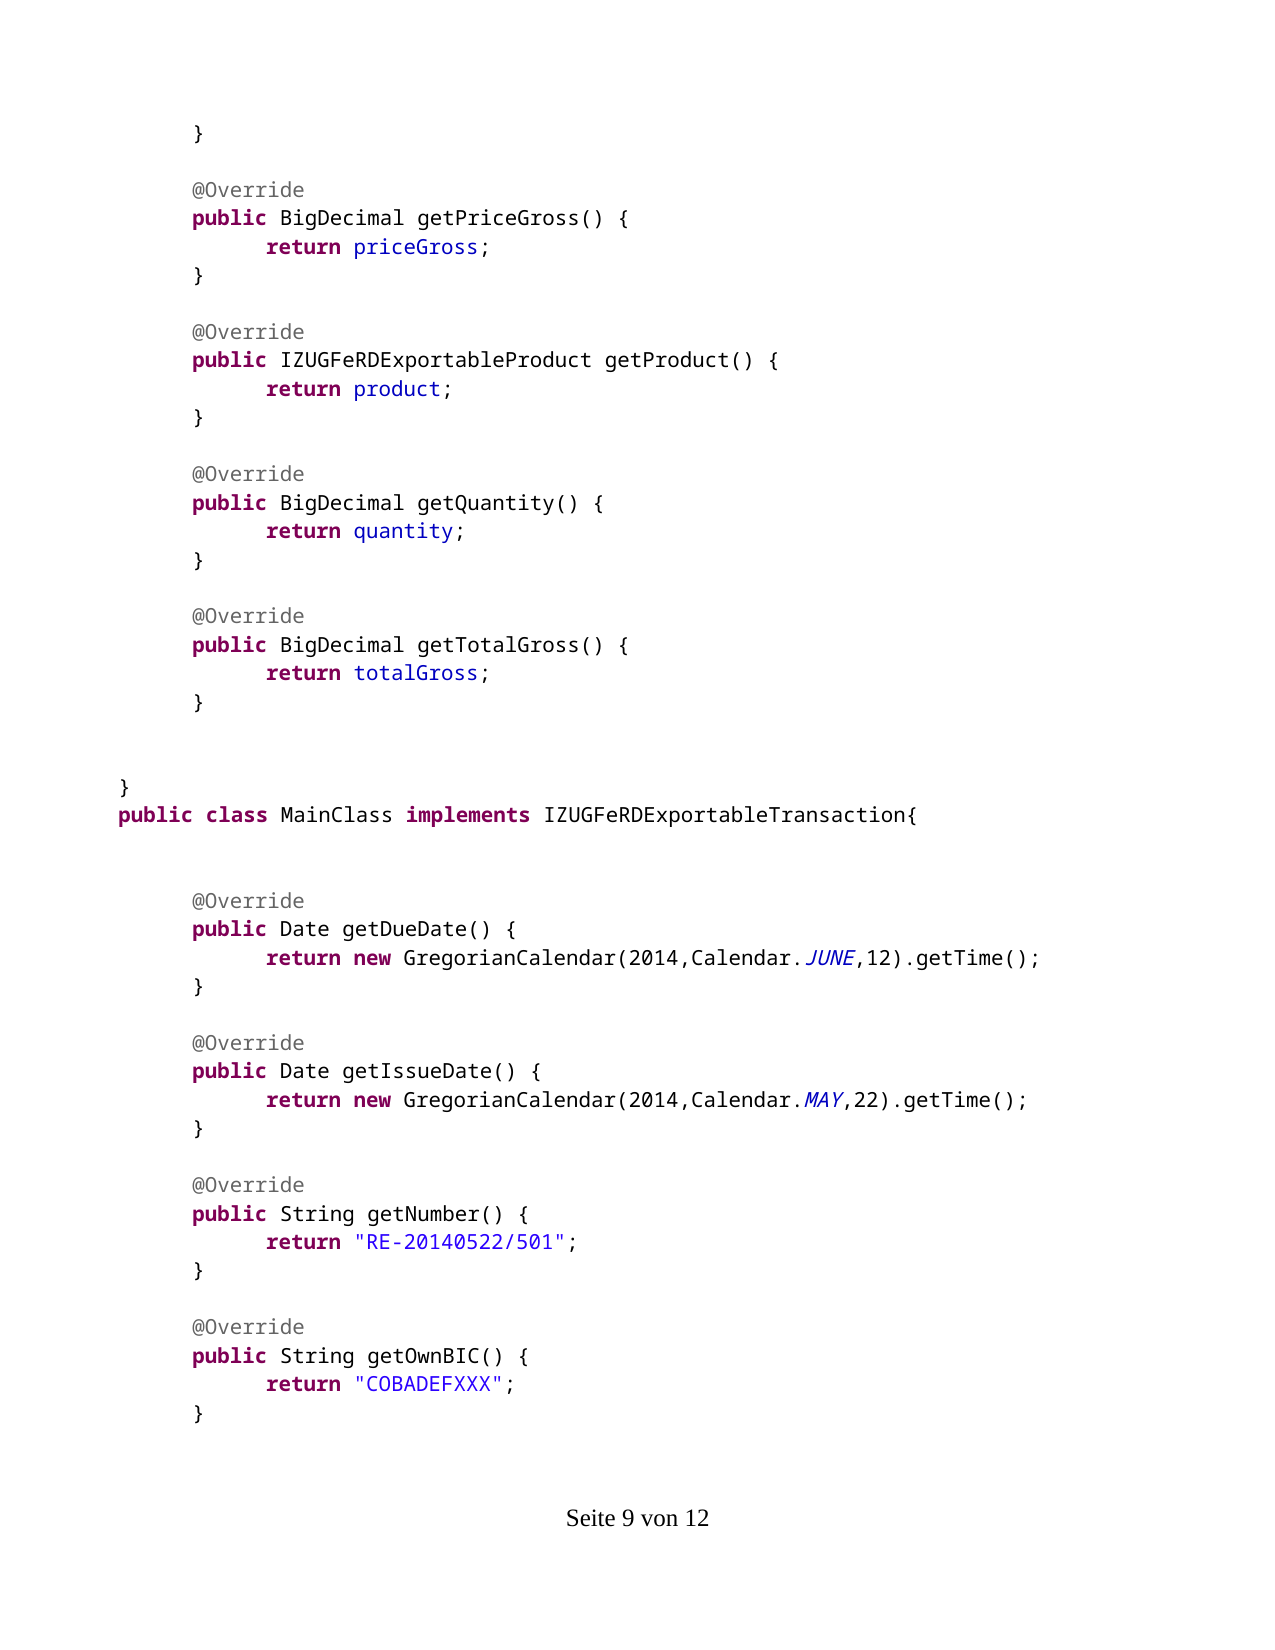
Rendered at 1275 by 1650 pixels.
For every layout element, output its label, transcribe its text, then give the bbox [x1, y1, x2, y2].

text public String getNumber() { [118, 1199, 1157, 1227]
text } [118, 1256, 1157, 1284]
text } [118, 687, 1157, 715]
text @Override [118, 459, 1157, 488]
text @Override [118, 1312, 1157, 1341]
text return "COBADEFXXX"; [118, 1369, 1157, 1398]
text } [118, 772, 1157, 801]
text @Override [118, 175, 1157, 203]
text } [118, 1113, 1157, 1142]
text return product; [118, 374, 1157, 402]
text @Override [118, 886, 1157, 914]
text return "RE-20140522/501"; [118, 1227, 1157, 1256]
text public BigDecimal getPriceGross() { [118, 203, 1157, 232]
text return new GregorianCalendar(2014,Calendar.JUNE,12).getTime(); [118, 943, 1157, 971]
text } [118, 118, 1157, 147]
text public BigDecimal getQuantity() { [118, 488, 1157, 516]
text } [118, 971, 1157, 1000]
text public class MainClass implements IZUGFeRDExportableTransaction{ [118, 801, 1157, 829]
text public BigDecimal getTotalGross() { [118, 630, 1157, 658]
text @Override [118, 317, 1157, 346]
text } [118, 1398, 1157, 1426]
text @Override [118, 1028, 1157, 1057]
text public IZUGFeRDExportableProduct getProduct() { [118, 346, 1157, 374]
text @Override [118, 1170, 1157, 1199]
text public Date getIssueDate() { [118, 1057, 1157, 1085]
text } [118, 260, 1157, 289]
text return priceGross; [118, 232, 1157, 260]
text } [118, 545, 1157, 573]
text return totalGross; [118, 658, 1157, 687]
text @Override [118, 602, 1157, 630]
text return quantity; [118, 516, 1157, 545]
text return new GregorianCalendar(2014,Calendar.MAY,22).getTime(); [118, 1085, 1157, 1113]
text } [118, 402, 1157, 431]
text public String getOwnBIC() { [118, 1341, 1157, 1369]
text public Date getDueDate() { [118, 914, 1157, 943]
